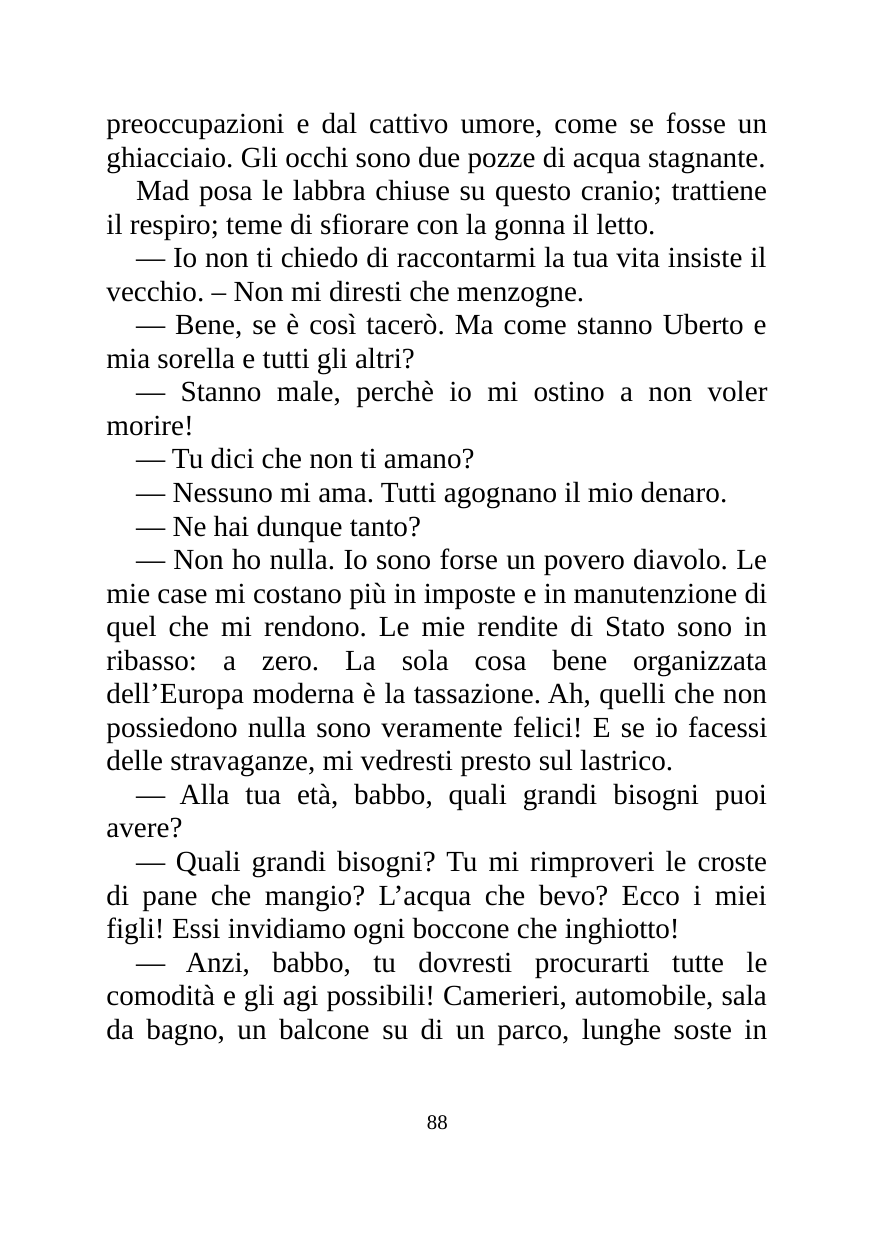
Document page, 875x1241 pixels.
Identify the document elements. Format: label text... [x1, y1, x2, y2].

text — Quali grandi bisogni? Tu mi rimproveri le croste di pane che mangio? L’acqua che bevo? Ecco i miei figli! Essi invidiamo ogni boccone che inghiotto! [106, 844, 768, 945]
text — Nessuno mi ama. Tutti agognano il mio denaro. [106, 475, 768, 509]
text — Non ho nulla. Io sono forse un povero diavolo. Le mie case mi costano più in imposte e in manutenzione di quel che mi rendono. Le mie rendite di Stato sono in ribasso: a zero. La sola cosa bene organizzata dell’Europa moderna è la tassazione. Ah, quelli che non possiedono nulla sono veramente felici! E se io facessi delle stravaganze, mi vedresti presto sul lastrico. [106, 542, 768, 777]
text — Tu dici che non ti amano? [106, 442, 768, 475]
text — Io non ti chiedo di raccontarmi la tua vita insiste il vecchio. – Non mi diresti che menzogne. [106, 240, 768, 307]
text preoccupazioni e dal cattivo umore, come se fosse un ghiacciaio. Gli occhi sono due pozze di acqua stagnante. [106, 106, 768, 173]
text — Anzi, babbo, tu dovresti procurarti tutte le comodità e gli agi possibili! Camerieri, automobile, sala da bagno, un balcone su di un parco, lunghe soste in [106, 945, 768, 1045]
text — Ne hai dunque tanto? [106, 509, 768, 542]
text Mad posa le labbra chiuse su questo cranio; trattiene il respiro; teme di sfiorare con la gonna il letto. [106, 173, 768, 240]
text — Stanno male, perchè io mi ostino a non voler morire! [106, 374, 768, 442]
text — Alla tua età, babbo, quali grandi bisogni puoi avere? [106, 777, 768, 844]
text — Bene, se è così tacerò. Ma come stanno Uberto e mia sorella e tutti gli altri? [106, 307, 768, 374]
